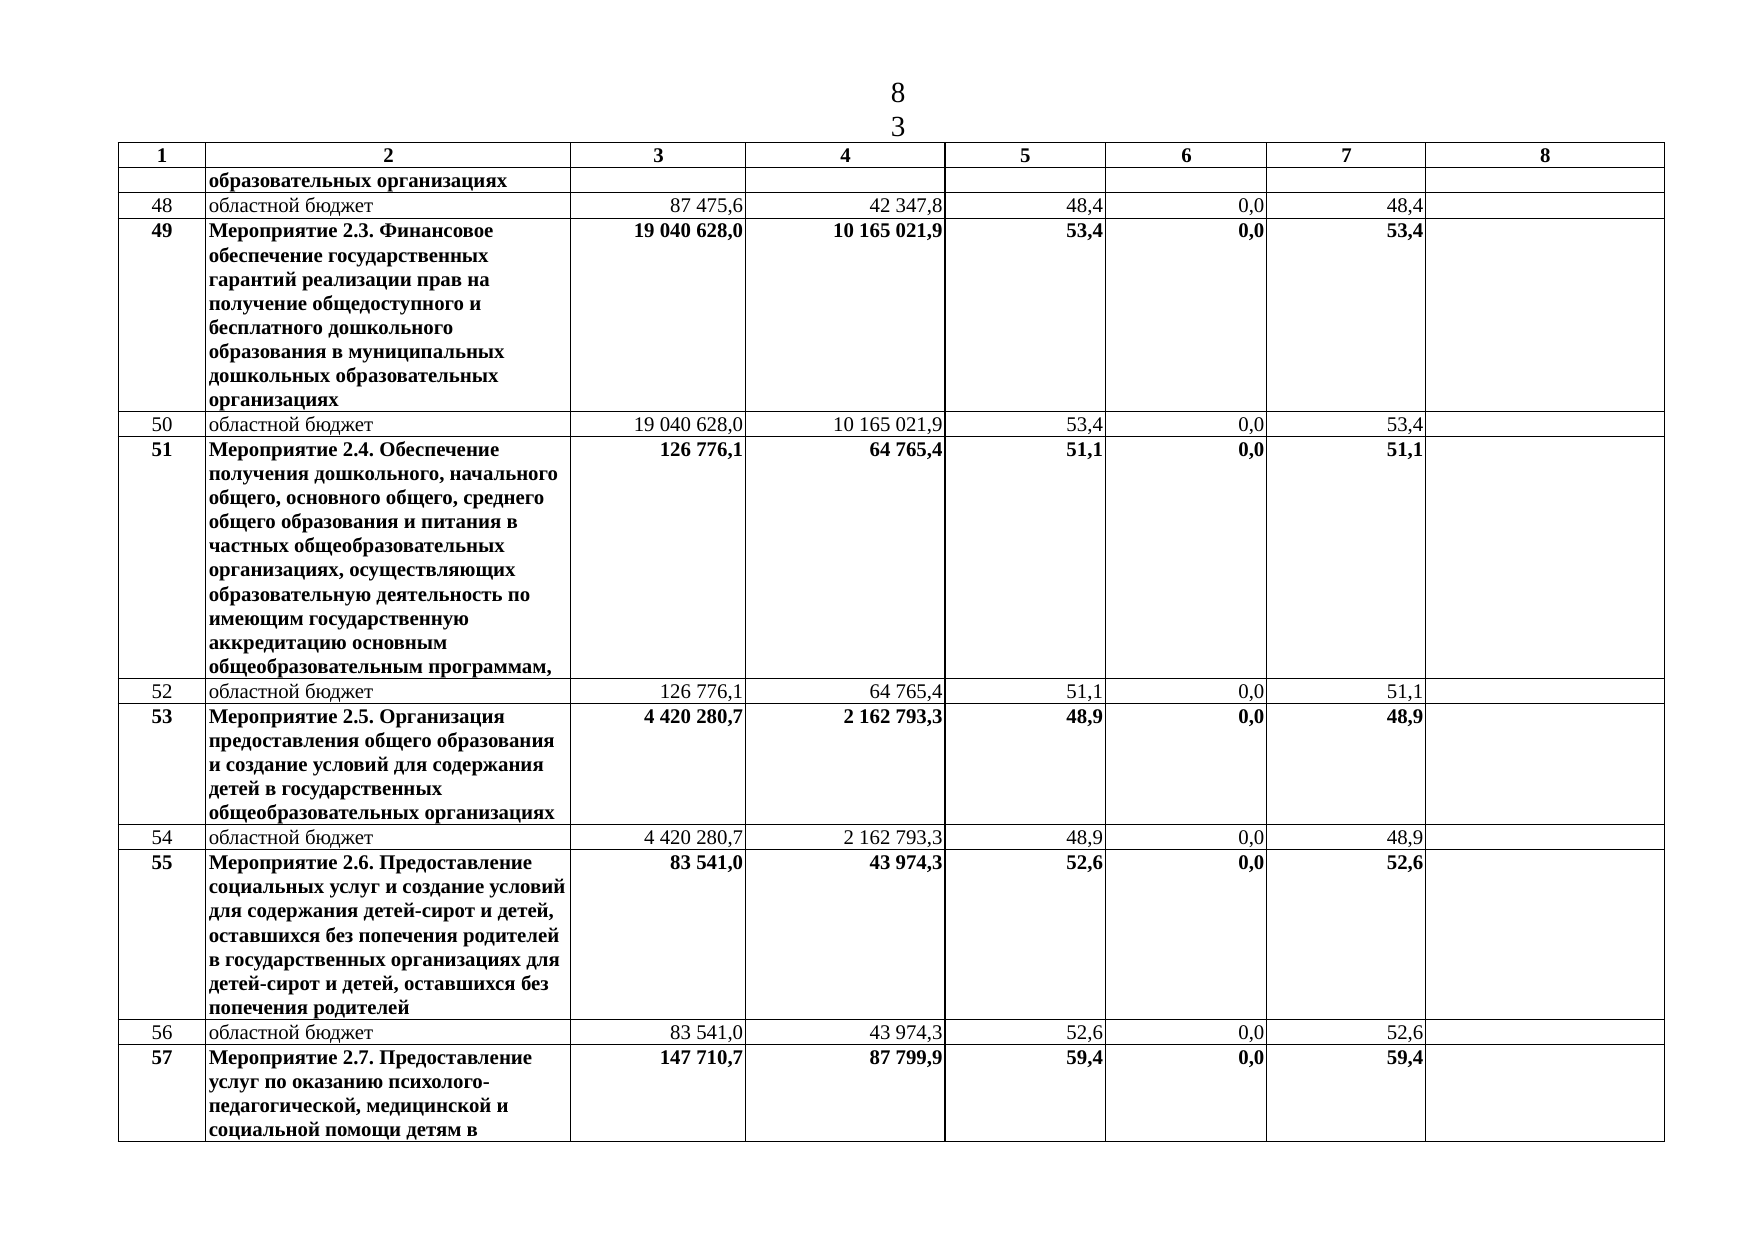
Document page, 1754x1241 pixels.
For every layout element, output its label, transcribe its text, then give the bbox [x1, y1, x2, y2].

table_cell 57 [119, 1045, 205, 1141]
table_cell [946, 168, 1105, 192]
table_cell 19 040 628,0 [571, 219, 745, 411]
table_cell 2 162 793,3 [746, 825, 944, 849]
table_cell 52,6 [946, 850, 1105, 1019]
table_cell 53,4 [1267, 219, 1425, 411]
table_header 8 [1426, 143, 1664, 167]
table_cell 0,0 [1106, 412, 1266, 436]
table_cell 51,1 [946, 437, 1105, 678]
table_cell 53,4 [1267, 412, 1425, 436]
table_cell 4 420 280,7 [571, 704, 745, 824]
table_cell 64 765,4 [746, 437, 944, 678]
table_cell Мероприятие 2.5. Организация предоставления общего образования и создание условий для содержания детей в государственных общеобразовательных организациях [206, 704, 570, 824]
table_cell 0,0 [1106, 193, 1266, 217]
table_cell областной бюджет [206, 1020, 570, 1044]
table_cell 48,9 [1267, 704, 1425, 824]
table_cell 53 [119, 704, 205, 824]
table_cell 0,0 [1106, 1045, 1266, 1141]
table_cell 55 [119, 850, 205, 1019]
table_cell [1267, 168, 1425, 192]
table_cell 42 347,8 [746, 193, 944, 217]
table_cell 0,0 [1106, 1020, 1266, 1044]
table_cell 87 475,6 [571, 193, 745, 217]
table_cell 0,0 [1106, 679, 1266, 703]
table_cell 52,6 [1267, 850, 1425, 1019]
table_cell 48 [119, 193, 205, 217]
table_cell 0,0 [1106, 437, 1266, 678]
table_cell [1426, 1020, 1664, 1044]
table_cell 53,4 [946, 412, 1105, 436]
table_cell [1426, 1045, 1664, 1141]
table_cell 52 [119, 679, 205, 703]
table_header 6 [1106, 143, 1266, 167]
table_cell 147 710,7 [571, 1045, 745, 1141]
table_cell 56 [119, 1020, 205, 1044]
table_header 1 [119, 143, 205, 167]
table_cell областной бюджет [206, 825, 570, 849]
table_cell [1426, 412, 1664, 436]
table_cell 2 162 793,3 [746, 704, 944, 824]
table_cell 51,1 [1267, 437, 1425, 678]
table_cell 51,1 [1267, 679, 1425, 703]
table_cell 52,6 [1267, 1020, 1425, 1044]
table_cell 126 776,1 [571, 679, 745, 703]
table_cell областной бюджет [206, 193, 570, 217]
table_header 5 [946, 143, 1105, 167]
table_cell [746, 168, 944, 192]
table_cell 4 420 280,7 [571, 825, 745, 849]
table_header 4 [746, 143, 944, 167]
table_cell [1426, 850, 1664, 1019]
table_cell 64 765,4 [746, 679, 944, 703]
table_cell [1426, 193, 1664, 217]
table_cell 59,4 [1267, 1045, 1425, 1141]
table_header 3 [571, 143, 745, 167]
table_cell Мероприятие 2.6. Предоставление социальных услуг и создание условий для содержания детей-сирот и детей, оставшихся без попечения родителей в государственных организациях для детей-сирот и детей, оставшихся без попечения родителей [206, 850, 570, 1019]
table_cell 48,9 [946, 825, 1105, 849]
table_cell 59,4 [946, 1045, 1105, 1141]
table_cell [1426, 679, 1664, 703]
table_cell 48,4 [946, 193, 1105, 217]
table_cell 43 974,3 [746, 850, 944, 1019]
table_cell 126 776,1 [571, 437, 745, 678]
table_cell [1426, 704, 1664, 824]
table_cell 83 541,0 [571, 1020, 745, 1044]
table_cell [1426, 219, 1664, 411]
table_cell 50 [119, 412, 205, 436]
table_cell 0,0 [1106, 704, 1266, 824]
table_header 7 [1267, 143, 1425, 167]
table_cell [1106, 168, 1266, 192]
table_cell [1426, 168, 1664, 192]
table_cell 52,6 [946, 1020, 1105, 1044]
table_cell 48,9 [946, 704, 1105, 824]
table_cell 54 [119, 825, 205, 849]
table_cell 49 [119, 219, 205, 411]
table_cell 48,9 [1267, 825, 1425, 849]
table_cell 0,0 [1106, 850, 1266, 1019]
table_cell областной бюджет [206, 412, 570, 436]
table_cell 51,1 [946, 679, 1105, 703]
table_cell 10 165 021,9 [746, 412, 944, 436]
table_cell 83 541,0 [571, 850, 745, 1019]
table_cell областной бюджет [206, 679, 570, 703]
table_cell 87 799,9 [746, 1045, 944, 1141]
table_cell [1426, 437, 1664, 678]
table_cell Мероприятие 2.3. Финансовое обеспечение государственных гарантий реализации прав на получение общедоступного и бесплатного дошкольного образования в муниципальных дошкольных образовательных организациях [206, 219, 570, 411]
table_cell [119, 168, 205, 192]
table_header 2 [206, 143, 570, 167]
table_cell Мероприятие 2.4. Обеспечение получения дошкольного, начального общего, основного общего, среднего общего образования и питания в частных общеобразовательных организациях, осуществляющих образовательную деятельность по имеющим государственную аккредитацию основным общеобразовательным программам, [206, 437, 570, 678]
table_cell 19 040 628,0 [571, 412, 745, 436]
table_cell образовательных организациях [206, 168, 570, 192]
table_cell 48,4 [1267, 193, 1425, 217]
table_cell 43 974,3 [746, 1020, 944, 1044]
table_cell Мероприятие 2.7. Предоставление услуг по оказанию психолого-педагогической, медицинской и социальной помощи детям в [206, 1045, 570, 1141]
table_cell 10 165 021,9 [746, 219, 944, 411]
table_cell 51 [119, 437, 205, 678]
table_cell [1426, 825, 1664, 849]
table_cell 0,0 [1106, 825, 1266, 849]
table_cell 0,0 [1106, 219, 1266, 411]
table_cell 53,4 [946, 219, 1105, 411]
table_cell [571, 168, 745, 192]
